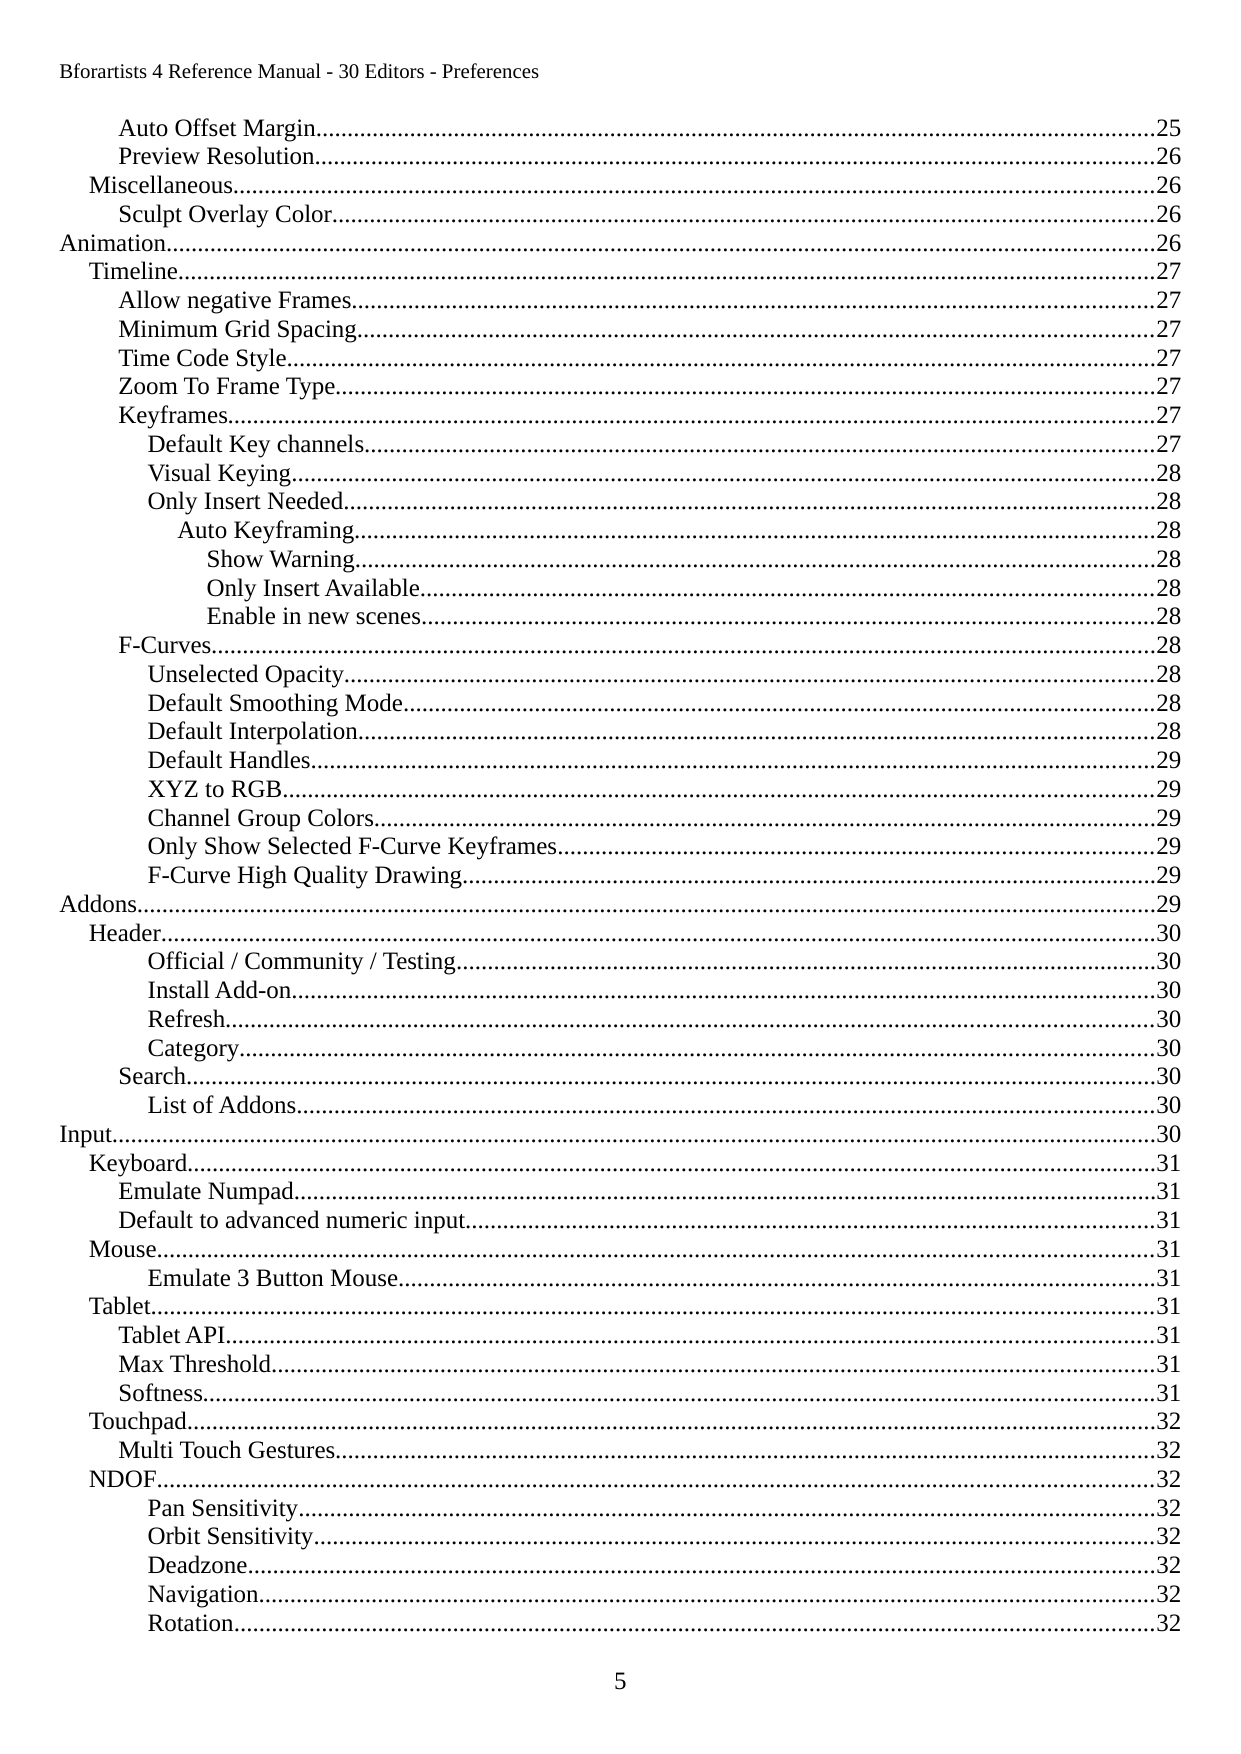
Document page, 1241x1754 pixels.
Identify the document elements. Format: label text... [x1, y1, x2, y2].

text Multi Touch Gestures 32 [118, 1435, 1181, 1464]
text Pan Sensitivity 32 [147, 1493, 1181, 1521]
text Default Handles 29 [147, 745, 1181, 774]
text Header 30 [88, 918, 1181, 946]
text F-Curve High Quality Drawing 29 [147, 860, 1181, 889]
text Tablet 31 [88, 1291, 1181, 1320]
text Sculpt Overlay Color 26 [118, 199, 1181, 228]
text Default Smoothing Mode 28 [147, 688, 1181, 716]
text Refresh 30 [147, 1004, 1181, 1033]
text Time Code Style 27 [118, 343, 1181, 371]
text XYZ to RGB 29 [147, 774, 1181, 803]
text Tablet API 31 [118, 1320, 1181, 1349]
text Unselected Opacity 28 [147, 659, 1181, 688]
text Category 30 [147, 1033, 1181, 1061]
text Input 30 [59, 1119, 1181, 1148]
text Rotation 32 [147, 1608, 1181, 1636]
text Show Warning 28 [206, 544, 1181, 573]
text F-Curves 28 [118, 630, 1181, 659]
text Keyboard 31 [88, 1148, 1181, 1176]
text Auto Offset Margin 25 [118, 113, 1181, 141]
text Emulate 3 Button Mouse 31 [147, 1263, 1181, 1291]
text Default Key channels 27 [147, 429, 1181, 458]
text Default Interpolation 28 [147, 716, 1181, 745]
text Navigation 32 [147, 1579, 1181, 1608]
text Default to advanced numeric input 31 [118, 1205, 1181, 1234]
text Allow negative Frames 27 [118, 285, 1181, 314]
text Search 30 [118, 1061, 1181, 1090]
text Emulate Numpad 31 [118, 1176, 1181, 1205]
text Only Show Selected F-Curve Keyframes 29 [147, 831, 1181, 860]
text Mouse 31 [88, 1234, 1181, 1263]
text Channel Group Colors 29 [147, 803, 1181, 831]
text Official / Community / Testing 30 [147, 946, 1181, 975]
text Preview Resolution 26 [118, 141, 1181, 170]
text Enable in new scenes 28 [206, 601, 1181, 630]
text List of Addons 30 [147, 1090, 1181, 1119]
text Minimum Grid Spacing 27 [118, 314, 1181, 343]
text Auto Keyframing 28 [177, 515, 1181, 544]
text Deadzone 32 [147, 1550, 1181, 1579]
text Animation 26 [59, 228, 1181, 256]
text Orbit Sensitivity 32 [147, 1521, 1181, 1550]
text Addons 29 [59, 889, 1181, 918]
text Touchpad 32 [88, 1406, 1181, 1435]
text Only Insert Needed 28 [147, 486, 1181, 515]
text Install Add-on 30 [147, 975, 1181, 1004]
text Zoom To Frame Type 27 [118, 371, 1181, 400]
text Timeline 27 [88, 256, 1181, 285]
text NDOF 32 [88, 1464, 1181, 1493]
text Only Insert Available 28 [206, 573, 1181, 601]
text Softness 31 [118, 1378, 1181, 1406]
text Visual Keying 28 [147, 458, 1181, 486]
text Miscellaneous 26 [88, 170, 1181, 199]
text Max Threshold 31 [118, 1349, 1181, 1378]
text Keyframes 27 [118, 400, 1181, 429]
